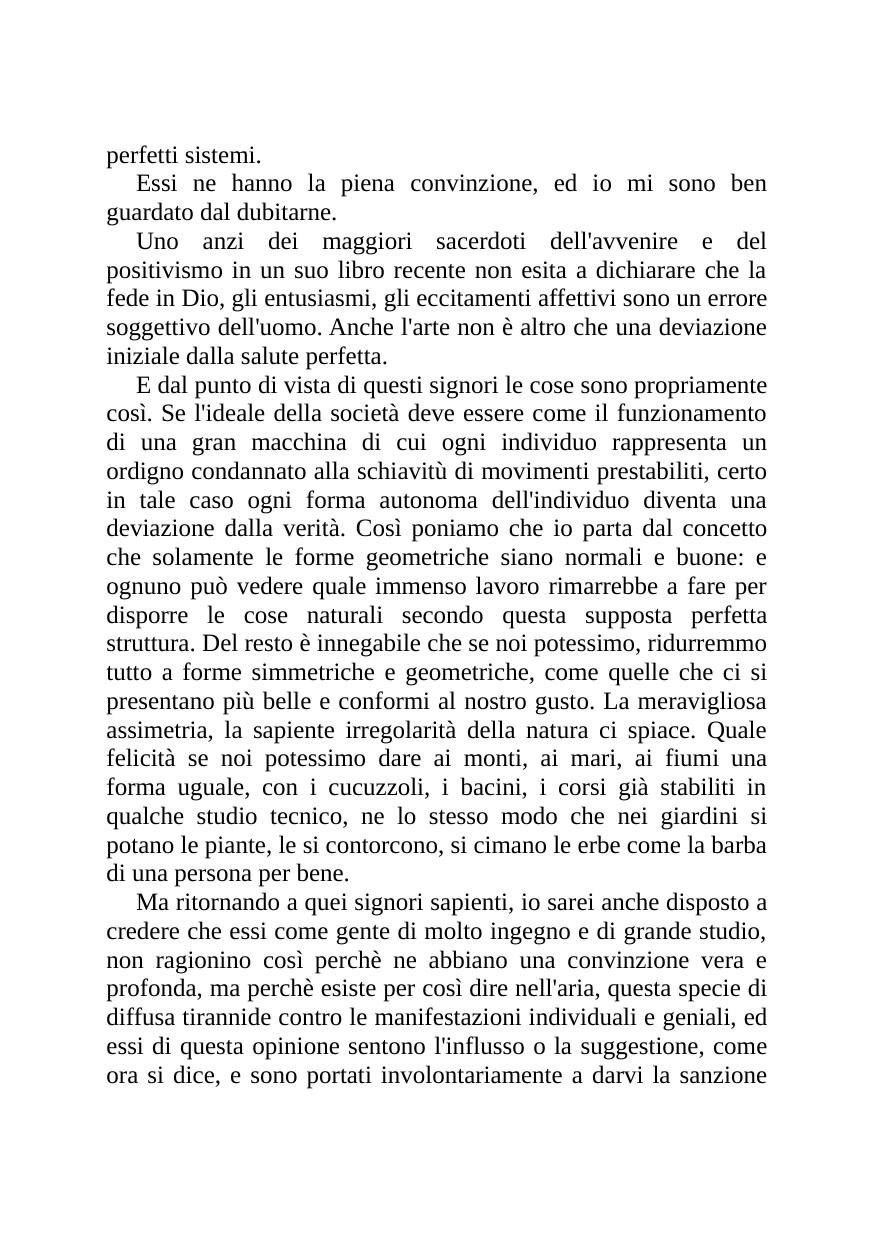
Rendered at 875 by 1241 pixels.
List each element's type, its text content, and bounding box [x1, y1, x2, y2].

text Essi ne hanno la piena convinzione, ed io mi sono ben guardato dal dubitarne. [106, 168, 768, 226]
text perfetti sistemi. [106, 140, 768, 168]
text Ma ritornando a quei signori sapienti, io sarei anche disposto a credere che essi come gente di molto ingegno e di grande studio, non ragionino così perchè ne abbiano una convinzione vera e profonda, ma perchè esiste per così dire nell'aria, questa specie di diffusa tirannide contro le manifestazioni individuali e geniali, ed essi di questa opinione sentono l'influsso o la suggestione, come ora si dice, e sono portati involontariamente a darvi la sanzione [106, 887, 768, 1088]
text E dal punto di vista di questi signori le cose sono propriamente così. Se l'ideale della società deve essere come il funzionamento di una gran macchina di cui ogni individuo rappresenta un ordigno condannato alla schiavitù di movimenti prestabiliti, certo in tale caso ogni forma autonoma dell'individuo diventa una deviazione dalla verità. Così poniamo che io parta dal concetto che solamente le forme geometriche siano normali e buone: e ognuno può vedere quale immenso lavoro rimarrebbe a fare per disporre le cose naturali secondo questa supposta perfetta struttura. Del resto è innegabile che se noi potessimo, ridurremmo tutto a forme simmetriche e geometriche, come quelle che ci si presentano più belle e conformi al nostro gusto. La meravigliosa assimetria, la sapiente irregolarità della natura ci spiace. Quale felicità se noi potessimo dare ai monti, ai mari, ai fiumi una forma uguale, con i cucuzzoli, i bacini, i corsi già stabiliti in qualche studio tecnico, ne lo stesso modo che nei giardini si potano le piante, le si contorcono, si cimano le erbe come la barba di una persona per bene. [106, 370, 768, 887]
text Uno anzi dei maggiori sacerdoti dell'avvenire e del positivismo in un suo libro recente non esita a dichiarare che la fede in Dio, gli entusiasmi, gli eccitamenti affettivi sono un errore soggettivo dell'uomo. Anche l'arte non è altro che una deviazione iniziale dalla salute perfetta. [106, 226, 768, 370]
